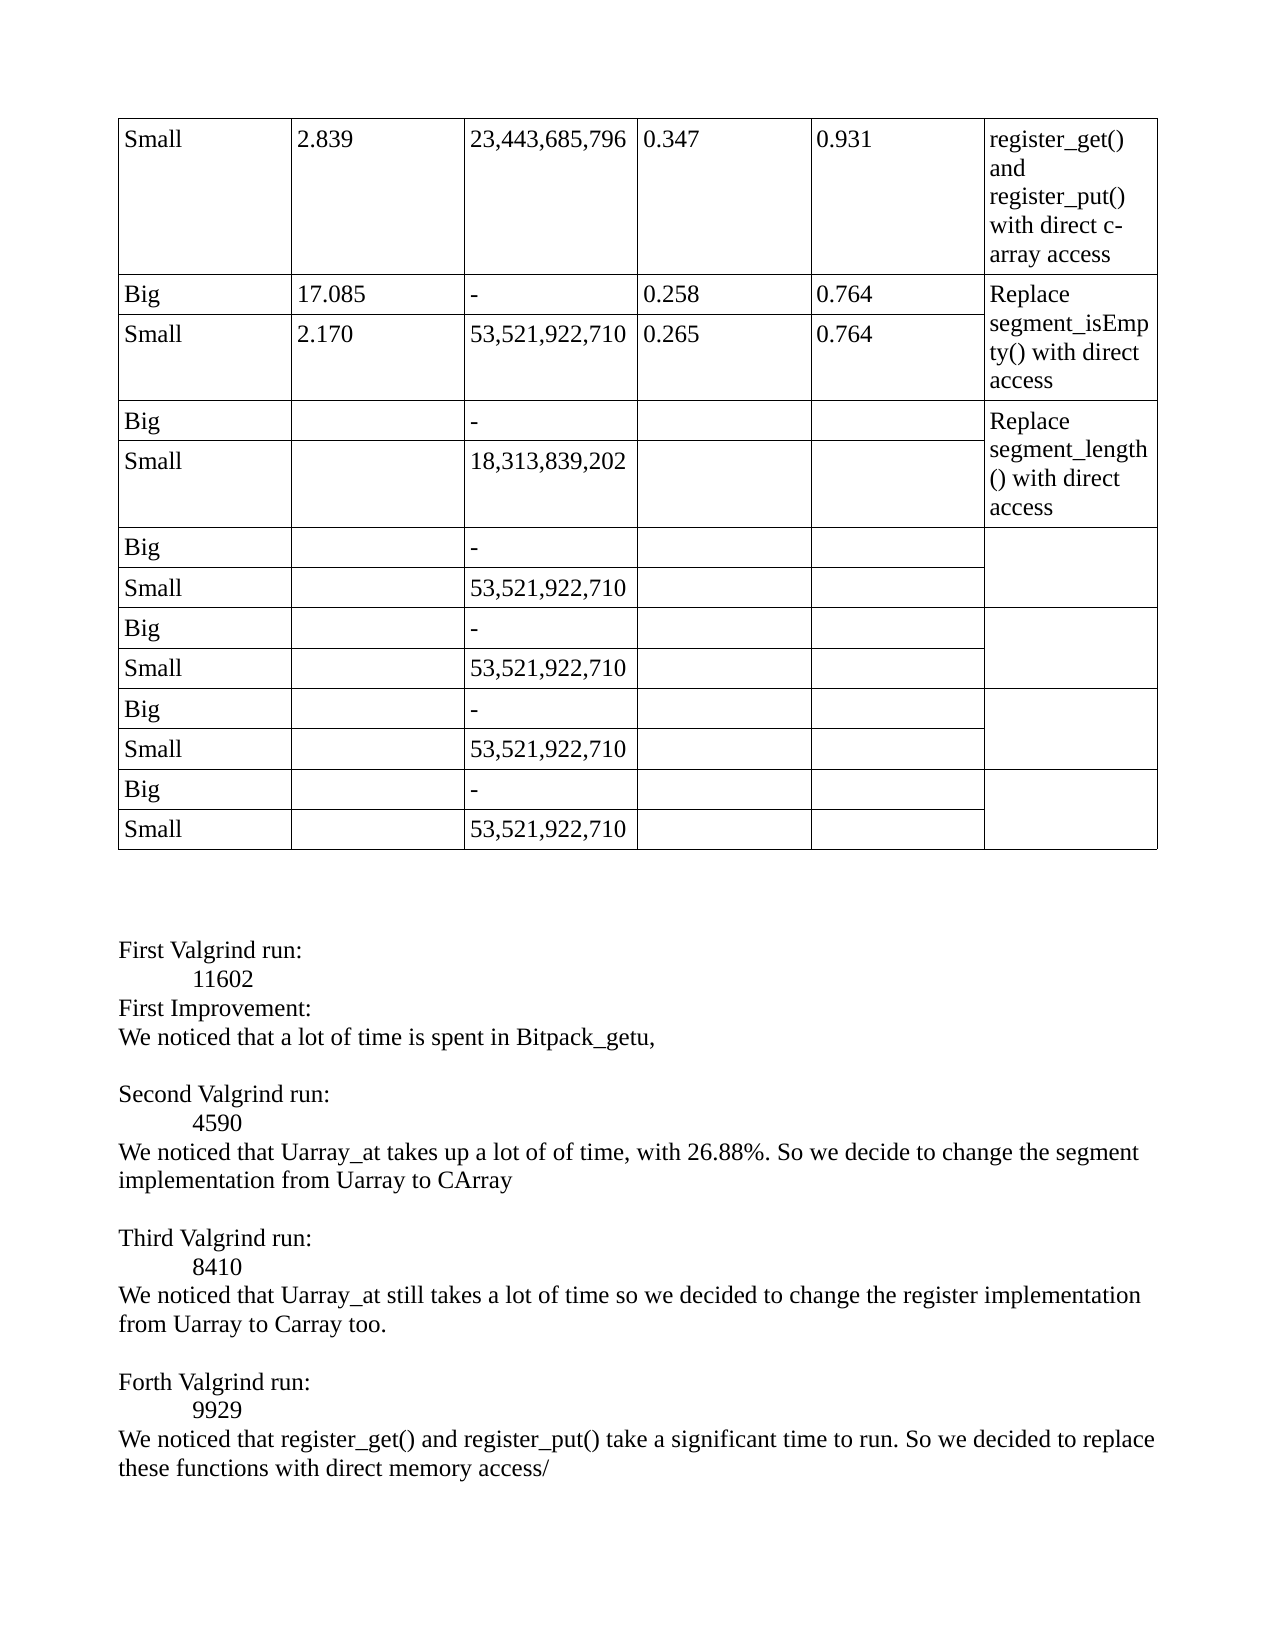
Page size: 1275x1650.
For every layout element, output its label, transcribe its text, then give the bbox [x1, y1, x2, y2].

table_cell - [465, 608, 637, 647]
text 11602 [118, 964, 1157, 993]
table_cell Small [119, 315, 291, 400]
table_cell [638, 568, 811, 607]
table_cell 53,521,922,710 [465, 568, 637, 607]
table_cell [292, 810, 464, 849]
table_cell - [465, 528, 637, 567]
table_cell [985, 770, 1157, 849]
table_cell [812, 810, 984, 849]
table_cell [292, 401, 464, 440]
table_cell 0.764 [812, 315, 984, 400]
table_cell Small [119, 119, 291, 273]
table_cell 53,521,922,710 [465, 649, 637, 688]
text Third Valgrind run: [118, 1223, 1157, 1252]
table_cell 53,521,922,710 [465, 315, 637, 400]
table_cell [812, 528, 984, 567]
table_cell [292, 649, 464, 688]
text 9929 [118, 1395, 1157, 1424]
table_cell [812, 568, 984, 607]
table_cell [985, 528, 1157, 607]
text First Improvement: [118, 993, 1157, 1022]
text We noticed that a lot of time is spent in Bitpack_getu, [118, 1022, 1157, 1050]
table_cell [812, 689, 984, 728]
table_cell Small [119, 729, 291, 768]
table_cell [292, 568, 464, 607]
table_cell Small [119, 568, 291, 607]
table_cell - [465, 401, 637, 440]
table_cell 0.258 [638, 275, 811, 314]
table_cell Small [119, 810, 291, 849]
text We noticed that register_get() and register_put() take a significant time to run. So we decided to replace these functions with direct memory access/ [118, 1424, 1157, 1482]
table_cell 53,521,922,710 [465, 810, 637, 849]
table_cell register_get() and register_put() with direct c-array access [985, 119, 1157, 273]
table_cell [638, 649, 811, 688]
table_cell [812, 608, 984, 647]
table_cell [292, 441, 464, 527]
table_cell Big [119, 528, 291, 567]
table_cell 0.931 [812, 119, 984, 273]
table_cell Small [119, 441, 291, 527]
text We noticed that Uarray_at still takes a lot of time so we decided to change the register implementation from Uarray to Carray too. [118, 1280, 1157, 1338]
table_cell Big [119, 608, 291, 647]
table_cell 23,443,685,796 [465, 119, 637, 273]
table_cell Replace segment_length() with direct access [985, 401, 1157, 527]
text We noticed that Uarray_at takes up a lot of of time, with 26.88%. So we decide to change the segment implementation from Uarray to CArray [118, 1137, 1157, 1194]
table_cell [985, 608, 1157, 688]
table_cell [812, 649, 984, 688]
table_cell [985, 689, 1157, 768]
table_cell [638, 729, 811, 768]
table_cell [292, 528, 464, 567]
table_cell 53,521,922,710 [465, 729, 637, 768]
table_cell Big [119, 689, 291, 728]
table_cell [638, 441, 811, 527]
text Second Valgrind run: [118, 1079, 1157, 1108]
table_cell [812, 729, 984, 768]
text First Valgrind run: [118, 935, 1157, 964]
table_cell [812, 770, 984, 809]
table_cell - [465, 770, 637, 809]
table_cell 0.265 [638, 315, 811, 400]
table_cell [812, 401, 984, 440]
table_cell Replace segment_isEmpty() with direct access [985, 275, 1157, 400]
table_cell [292, 770, 464, 809]
text Forth Valgrind run: [118, 1367, 1157, 1395]
table_cell [638, 608, 811, 647]
table_cell [638, 810, 811, 849]
text 4590 [118, 1108, 1157, 1137]
table_cell 0.347 [638, 119, 811, 273]
table_cell [292, 689, 464, 728]
table_cell [292, 608, 464, 647]
table_cell [638, 528, 811, 567]
text 8410 [118, 1252, 1157, 1280]
table_cell [638, 770, 811, 809]
table_cell [292, 729, 464, 768]
table_cell 2.839 [292, 119, 464, 273]
table_cell Big [119, 401, 291, 440]
table_cell [812, 441, 984, 527]
table_cell [638, 401, 811, 440]
table_cell - [465, 275, 637, 314]
table_cell 0.764 [812, 275, 984, 314]
table_cell 18,313,839,202 [465, 441, 637, 527]
table_cell - [465, 689, 637, 728]
table_cell Big [119, 275, 291, 314]
table_cell [638, 689, 811, 728]
table_cell Small [119, 649, 291, 688]
table_cell Big [119, 770, 291, 809]
table_cell 17.085 [292, 275, 464, 314]
table_cell 2.170 [292, 315, 464, 400]
